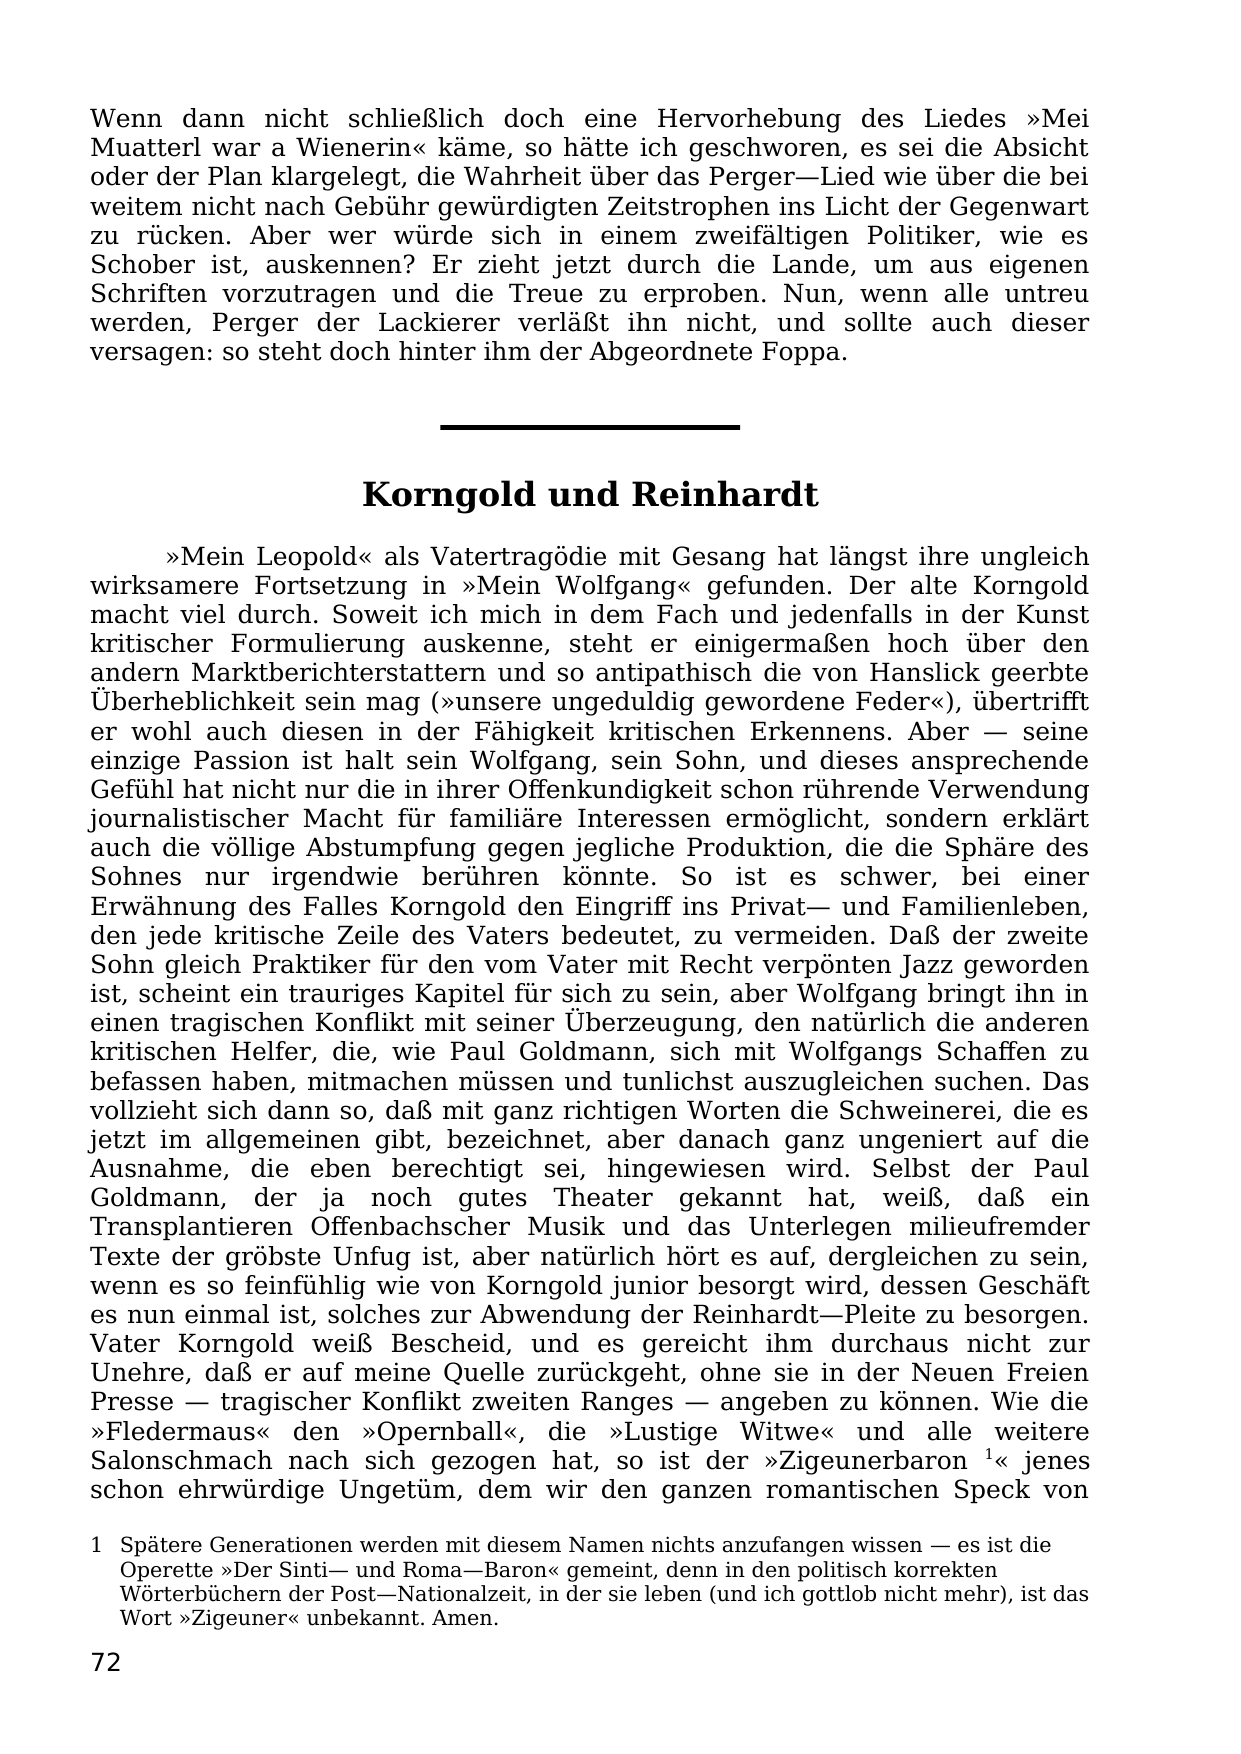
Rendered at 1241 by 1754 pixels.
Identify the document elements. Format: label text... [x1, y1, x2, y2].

text »Mein Leopold« als Vatertragödie mit Gesang hat längst ihre ungleich wirksamere Fortsetzung in »Mein Wolfgang« gefunden. Der alte Korngold macht viel durch. Soweit ich mich in dem Fach und jedenfalls in der Kunst kritischer Formulierung auskenne, steht er einigermaßen hoch über den andern Marktberichterstattern und so antipathisch die von Hanslick geerbte Überheblichkeit sein mag (»unsere ungeduldig gewordene Feder«), übertrifft er wohl auch diesen in der Fähigkeit kritischen Erkennens. Aber — seine einzige Passion ist halt sein Wolfgang, sein Sohn, und dieses ansprechende Gefühl hat nicht nur die in ihrer Offenkundigkeit schon rührende Verwendung journalistischer Macht für familiäre Interessen ermöglicht, sondern erklärt auch die völlige Abstumpfung gegen jegliche Produktion, die die Sphäre des Sohnes nur irgendwie berühren könnte. So ist es schwer, bei einer Erwähnung des Falles Korngold den Eingriff ins Privat— und Familienleben, den jede kritische Zeile des Vaters bedeutet, zu vermeiden. Daß der zweite Sohn gleich Praktiker für den vom Vater mit Recht verpönten Jazz geworden ist, scheint ein trauriges Kapitel für sich zu sein, aber Wolfgang bringt ihn in einen tragischen Konflikt mit seiner Überzeugung, den natürlich die anderen kritischen Helfer, die, wie Paul Goldmann, sich mit Wolfgangs Schaffen zu befassen haben, mitmachen müssen und tunlichst auszugleichen suchen. Das vollzieht sich dann so, daß mit ganz richtigen Worten die Schweinerei, die es jetzt im allgemeinen gibt, bezeichnet, aber danach ganz ungeniert auf die Ausnahme, die eben berechtigt sei, hingewiesen wird. Selbst der Paul Goldmann, der ja noch gutes Theater gekannt hat, weiß, daß ein Transplantieren Offenbachscher Musik und das Unterlegen milieufremder Texte der gröbste Unfug ist, aber natürlich hört es auf, dergleichen zu sein, wenn es so feinfühlig wie von Korngold junior besorgt wird, dessen Geschäft es nun einmal ist, solches zur Abwendung der Reinhardt—Pleite zu besorgen. Vater Korngold weiß Bescheid, und es gereicht ihm durchaus nicht zur Unehre, daß er auf meine Quelle zurückgeht, ohne sie in der Neuen Freien Presse — tragischer Konflikt zweiten Ranges — angeben zu können. Wie die »Fledermaus« den »Opernball«, die »Lustige Witwe« und alle weitere Salonschmach nach sich gezogen hat, so ist der »Zigeunerbaron « jenes schon ehrwürdige Ungetüm, dem wir den ganzen romantischen Speck von [90, 514, 1091, 1504]
picture [440, 425, 741, 430]
text Spätere Generationen werden mit diesem Namen nichts anzufangen wissen — es ist die Operette »Der Sinti— und Roma—Baron« gemeint, denn in den politisch korrekten Wörterbüchern der Post—Nationalzeit, in der sie leben (und ich gottlob nicht mehr), ist das Wort »Zigeuner« unbekannt. Amen. [90, 1533, 1091, 1631]
text Korngold und Reinhardt [90, 451, 1091, 514]
text Wenn dann nicht schließlich doch eine Hervorhebung des Liedes »Mei Muatterl war a Wienerin« käme, so hätte ich geschworen, es sei die Absicht oder der Plan klargelegt, die Wahrheit über das Perger—Lied wie über die bei weitem nicht nach Gebühr gewürdigten Zeitstrophen ins Licht der Gegenwart zu rücken. Aber wer würde sich in einem zweifältigen Politiker, wie es Schober ist, auskennen? Er zieht jetzt durch die Lande, um aus eigenen Schriften vorzutragen und die Treue zu erproben. Nun, wenn alle untreu werden, Perger der Lackierer verläßt ihn nicht, und sollte auch dieser versagen: so steht doch hinter ihm der Abgeordnete Foppa. [90, 104, 1091, 367]
